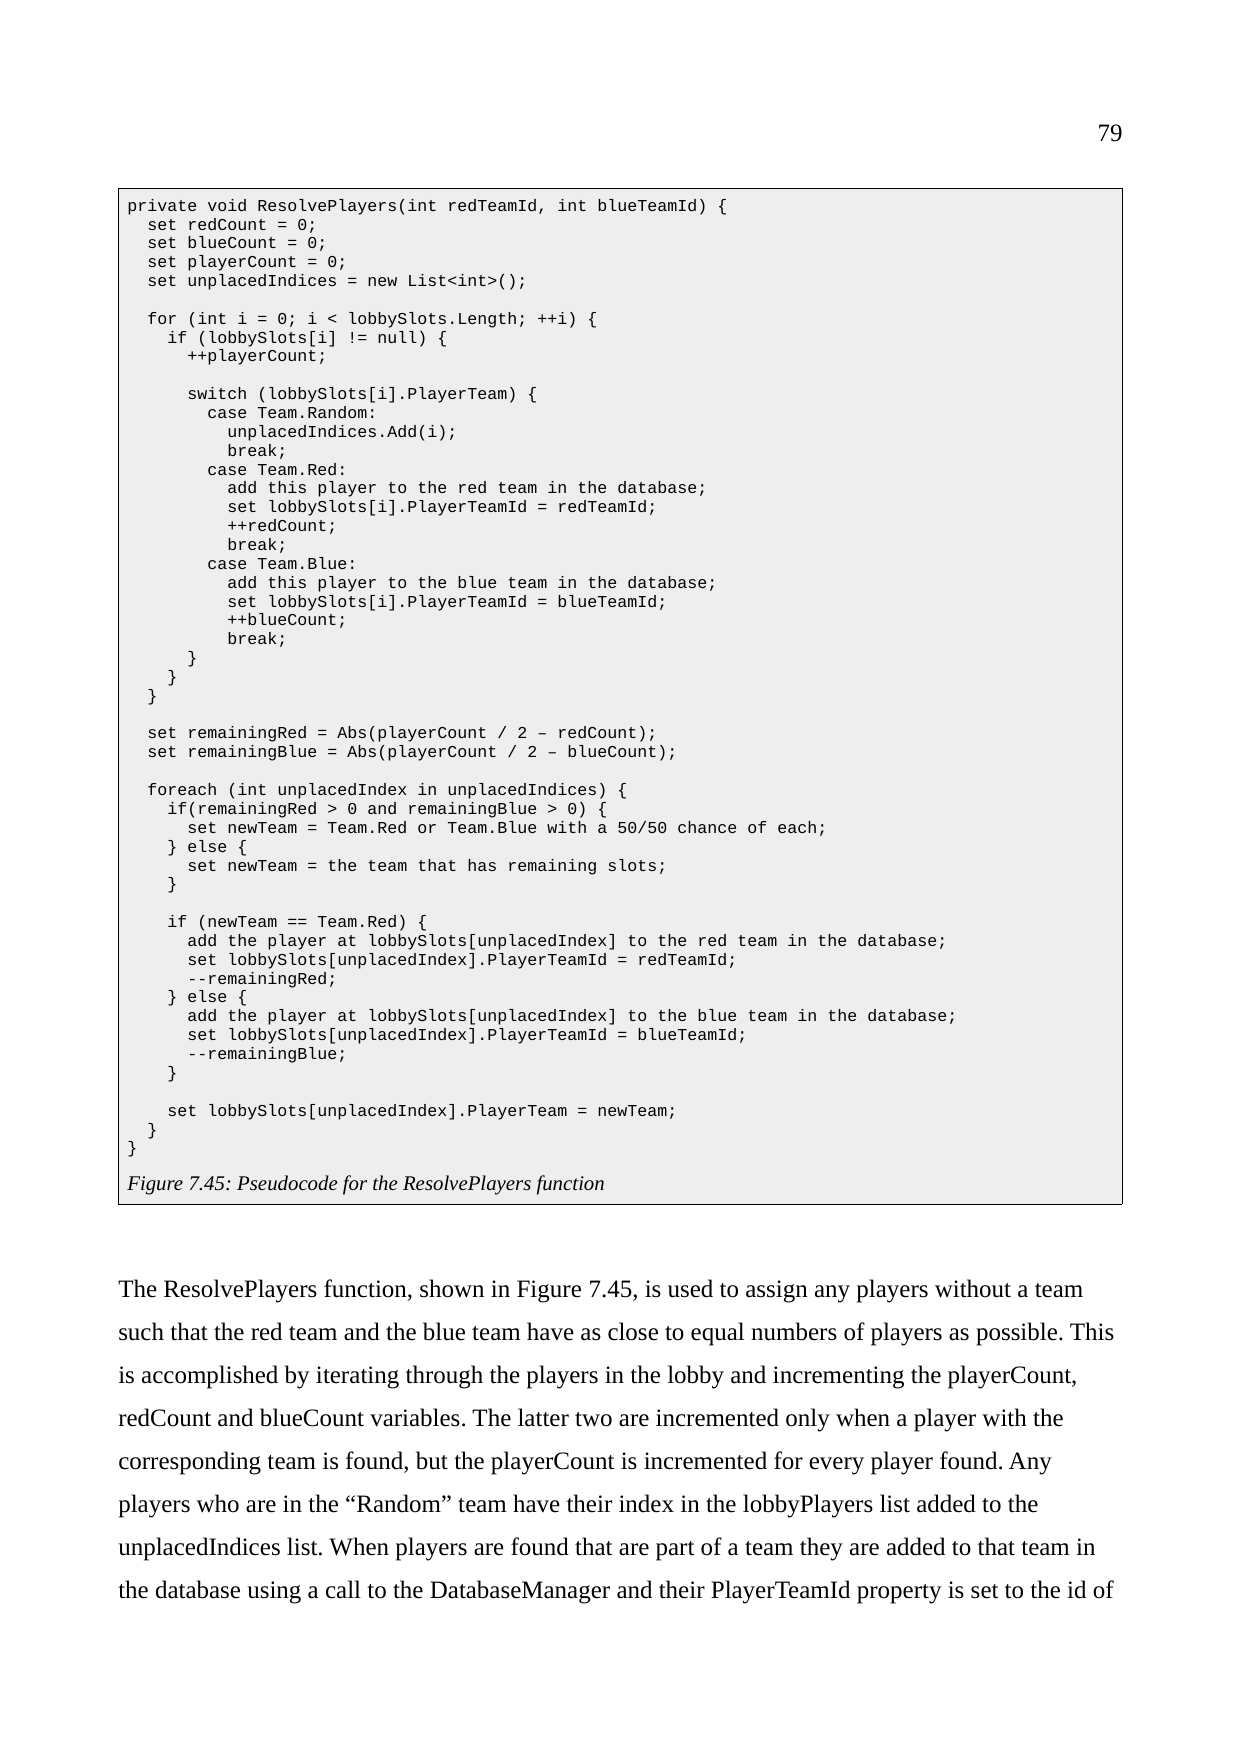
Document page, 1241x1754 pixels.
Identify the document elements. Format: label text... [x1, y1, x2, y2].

text } [127, 668, 1113, 687]
text case Team.Red: [127, 461, 1113, 480]
text break; [127, 631, 1113, 650]
text add this player to the red team in the database; [127, 480, 1113, 499]
text } else { [127, 989, 1113, 1008]
text ++playerCount; [127, 348, 1113, 367]
text set lobbySlots[unplacedIndex].PlayerTeamId = redTeamId; [127, 951, 1113, 970]
text set blueCount = 0; [127, 235, 1113, 254]
text --remainingBlue; [127, 1046, 1113, 1064]
text set unplacedIndices = new List<int>(); [127, 273, 1113, 291]
text set lobbySlots[unplacedIndex].PlayerTeam = newTeam; [127, 1102, 1113, 1121]
text set playerCount = 0; [127, 254, 1113, 273]
text add the player at lobbySlots[unplacedIndex] to the red team in the database; [127, 932, 1113, 951]
text } [127, 650, 1113, 668]
text The ResolvePlayers function, shown in Figure 7.45, is used to assign any players without a team such that the red team and the blue team have as close to equal numbers of players as possible. This is accomplished by iterating through the players in the lobby and incrementing the playerCount, redCount and blueCount variables. The latter two are incremented only when a player with the corresponding team is found, but the playerCount is incremented for every player found. Any players who are in the “Random” team have their index in the lobbyPlayers list added to the unplacedIndices list. When players are found that are part of a team they are added to that team in the database using a call to the DatabaseManager and their PlayerTeamId property is set to the id of [118, 1274, 1122, 1604]
text set lobbySlots[i].PlayerTeamId = redTeamId; [127, 499, 1113, 518]
text } else { [127, 838, 1113, 857]
text } [127, 1064, 1113, 1083]
text private void ResolvePlayers(int redTeamId, int blueTeamId) { [127, 197, 1113, 216]
text add the player at lobbySlots[unplacedIndex] to the blue team in the database; [127, 1008, 1113, 1027]
text --remainingRed; [127, 970, 1113, 989]
text ++redCount; [127, 518, 1113, 537]
text set lobbySlots[unplacedIndex].PlayerTeamId = blueTeamId; [127, 1027, 1113, 1046]
text Figure 7.45: Pseudocode for the ResolvePlayers function [127, 1171, 1113, 1195]
text set redCount = 0; [127, 216, 1113, 235]
text break; [127, 537, 1113, 555]
text } [127, 687, 1113, 706]
text set remainingRed = Abs(playerCount / 2 – redCount); [127, 725, 1113, 744]
text if (newTeam == Team.Red) { [127, 914, 1113, 932]
text set newTeam = the team that has remaining slots; [127, 857, 1113, 876]
text if (lobbySlots[i] != null) { [127, 329, 1113, 348]
text break; [127, 442, 1113, 461]
text } [127, 876, 1113, 895]
text if(remainingRed > 0 and remainingBlue > 0) { [127, 801, 1113, 819]
text unplacedIndices.Add(i); [127, 423, 1113, 442]
text set remainingBlue = Abs(playerCount / 2 – blueCount); [127, 744, 1113, 763]
text } [127, 1121, 1113, 1140]
text set lobbySlots[i].PlayerTeamId = blueTeamId; [127, 593, 1113, 612]
text foreach (int unplacedIndex in unplacedIndices) { [127, 782, 1113, 801]
text ++blueCount; [127, 612, 1113, 631]
text case Team.Random: [127, 404, 1113, 423]
text case Team.Blue: [127, 555, 1113, 574]
text } [127, 1140, 1113, 1159]
text add this player to the blue team in the database; [127, 574, 1113, 593]
text switch (lobbySlots[i].PlayerTeam) { [127, 386, 1113, 404]
text for (int i = 0; i < lobbySlots.Length; ++i) { [127, 310, 1113, 329]
text set newTeam = Team.Red or Team.Blue with a 50/50 chance of each; [127, 819, 1113, 838]
